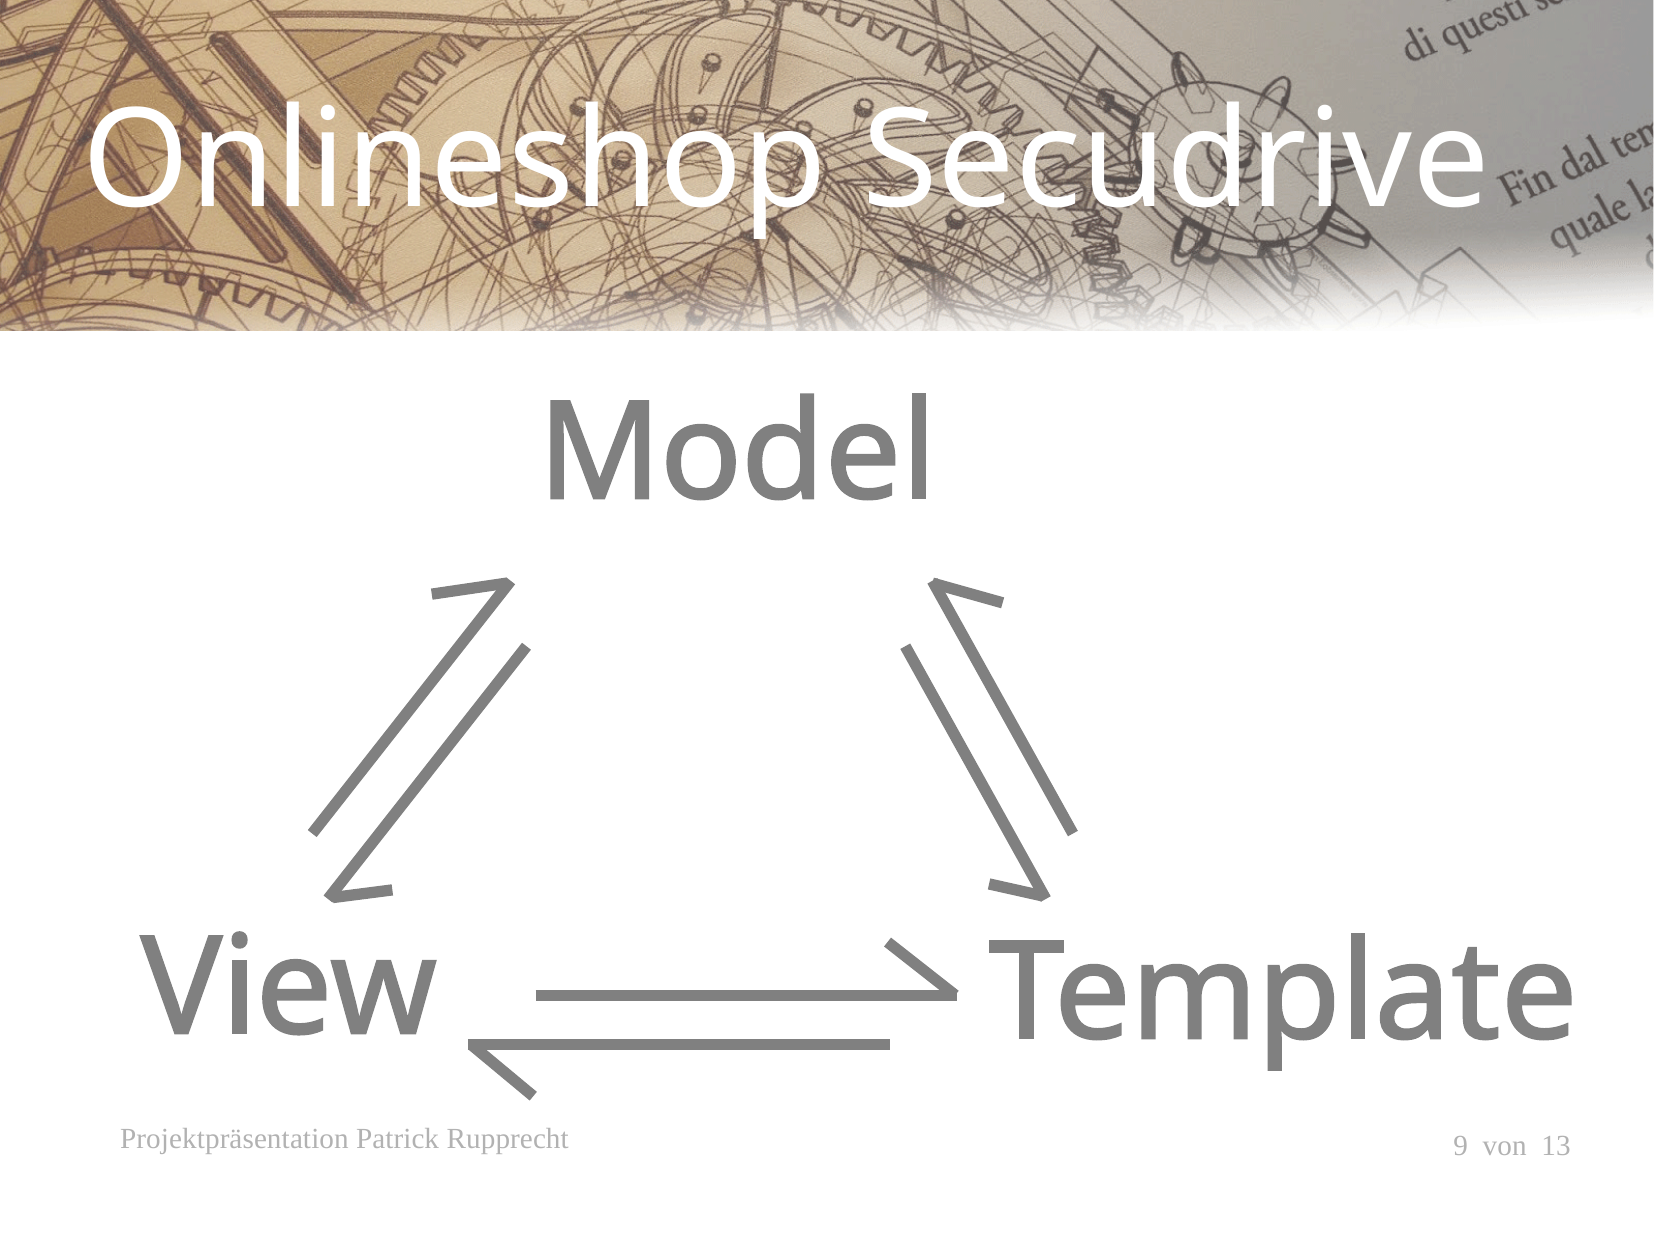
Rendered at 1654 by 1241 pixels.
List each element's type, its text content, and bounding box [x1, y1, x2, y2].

picture [0, 0, 1654, 1241]
title Onlineshop Secudrive [82, 49, 1571, 257]
